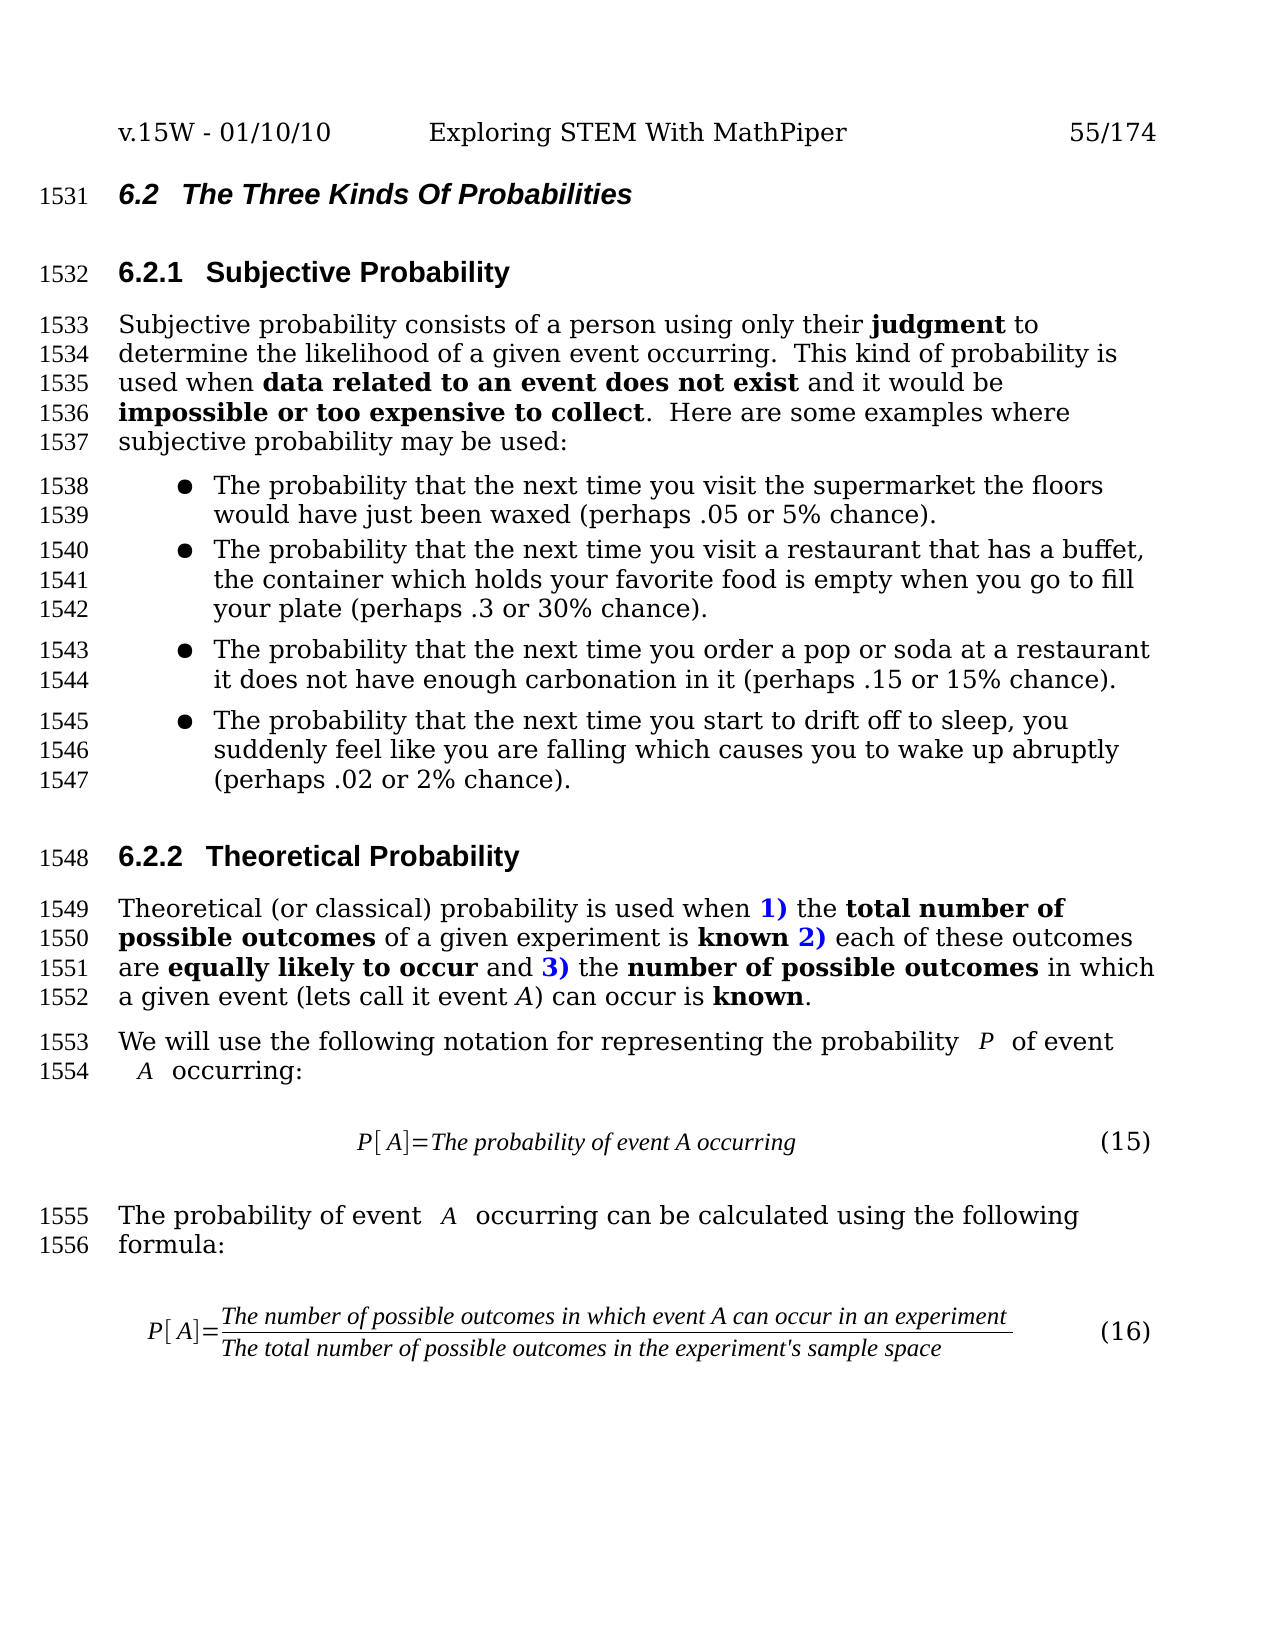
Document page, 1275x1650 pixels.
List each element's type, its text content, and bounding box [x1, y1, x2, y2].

list The probability that the next time you order a pop or soda at a restaurant it does not have enough carbonation in it (perhaps .15 or 15% chance). [175, 636, 1157, 694]
subtitle Theoretical Probability [118, 839, 1157, 873]
list The probability that the next time you visit the supermarket the floors would have just been waxed (perhaps .05 or 5% chance). [175, 471, 1157, 529]
subtitle The Three Kinds Of Probabilities [118, 177, 1157, 210]
table_header [118, 1295, 1041, 1369]
subtitle Subjective Probability [118, 255, 1157, 289]
text We will use the following notation for representing the probabilityof eventoccurring: [118, 1026, 1157, 1086]
text Theoretical (or classical) probability is used when 1) the total number of possible outcomes of a given experiment is known 2) each of these outcomes are equally likely to occur and 3) the number of possible outcomes in which a given event (lets call it event A) can occur is known. [118, 894, 1157, 1011]
list The probability that the next time you visit a restaurant that has a buffet, the container which holds your favorite food is empty when you go to fill your plate (perhaps .3 or 30% chance). [175, 536, 1157, 623]
text Subjective probability consists of a person using only their judgment to determine the likelihood of a given event occurring. This kind of probability is used when data related to an event does not exist and it would be impossible or too expensive to collect. Here are some examples where subjective probability may be used: [118, 310, 1157, 456]
table_header [118, 1121, 1041, 1162]
list The probability that the next time you start to drift off to sleep, you suddenly feel like you are falling which causes you to wake up abruptly (perhaps .02 or 2% chance). [175, 706, 1157, 794]
table_header (15) [1041, 1121, 1157, 1162]
table_header (16) [1041, 1295, 1157, 1369]
text The probability of eventoccurring can be calculated using the following formula: [118, 1201, 1157, 1259]
